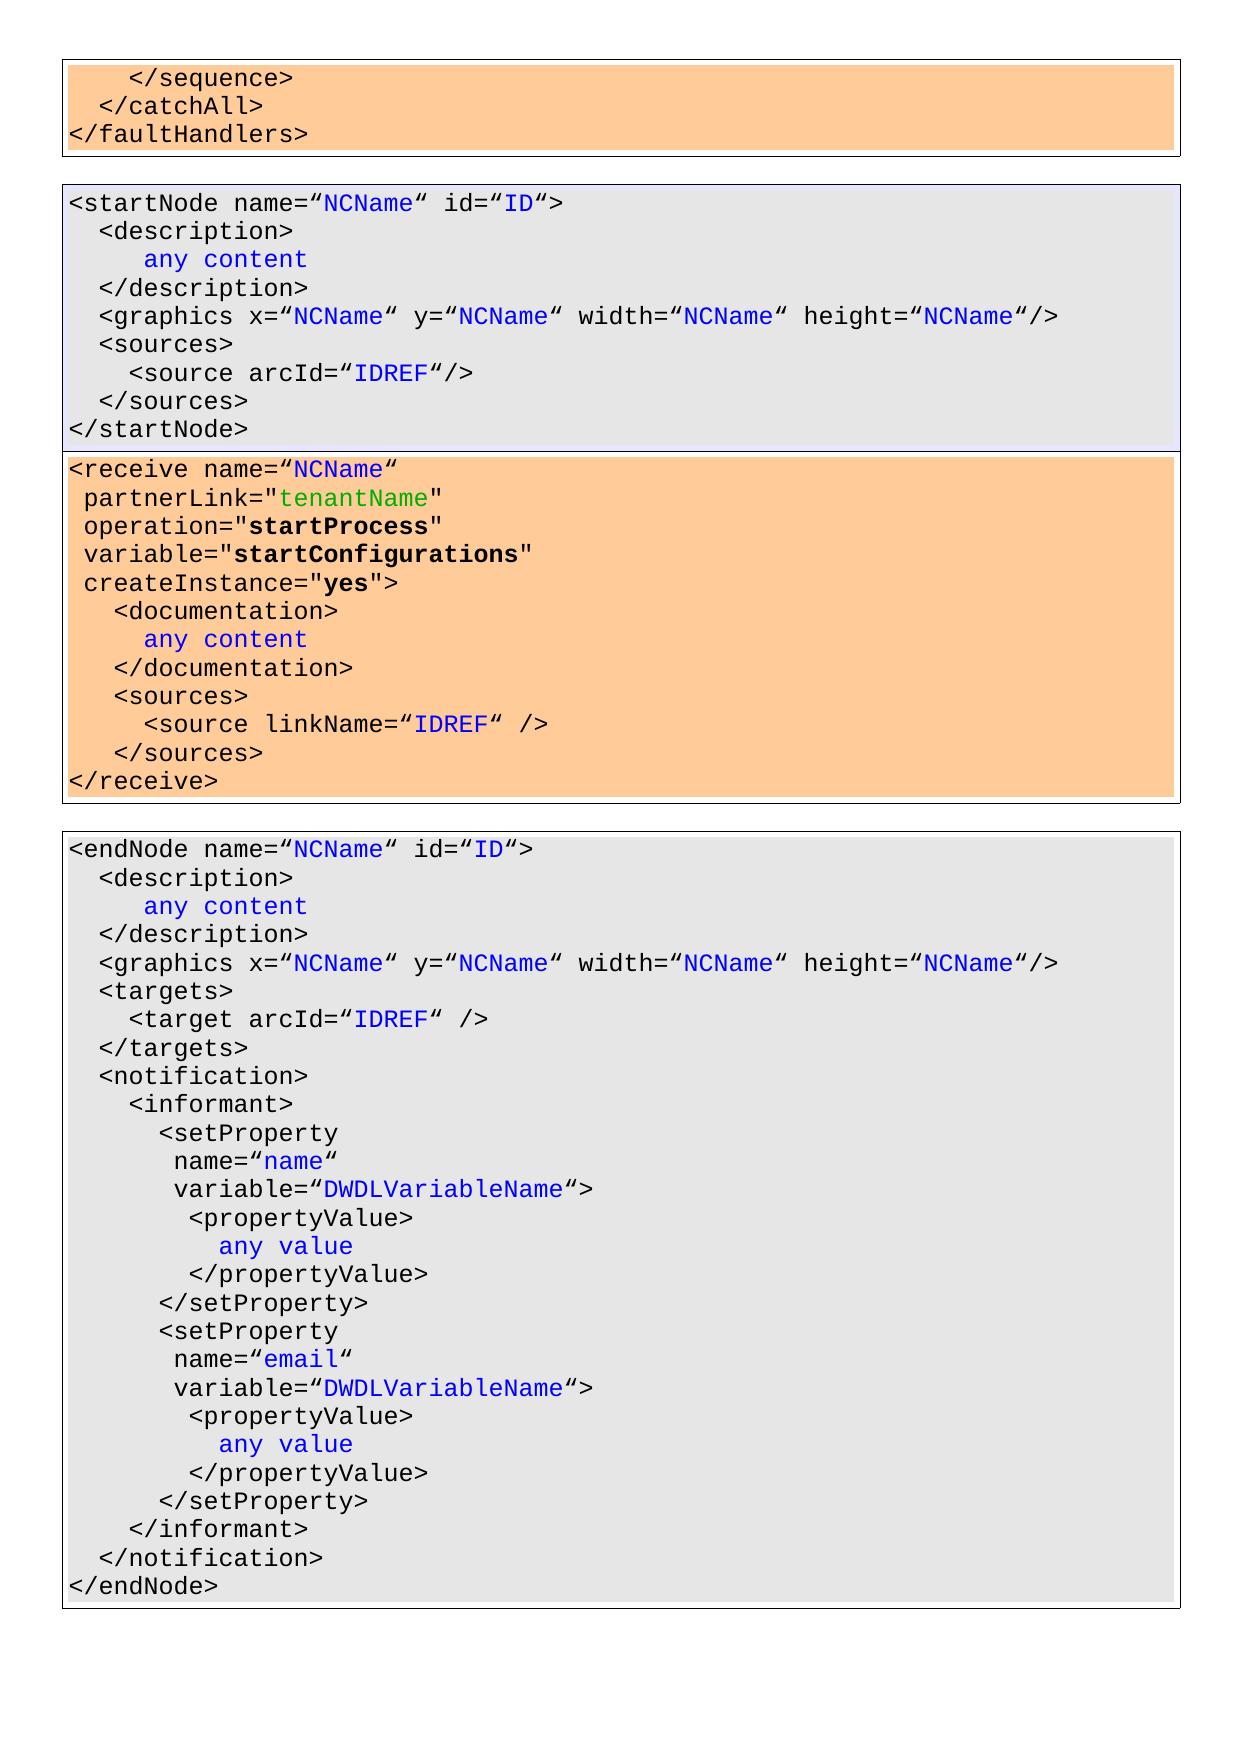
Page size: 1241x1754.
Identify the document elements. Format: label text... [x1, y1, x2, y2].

table_header <endNode name=“NCName“ id=“ID“> <description> any content </description> <graphics x=“NCName“ y=“NCName“ width=“NCName“ height=“NCName“/> <targets> <target arcId=“IDREF“ /> </targets> <notification> <informant> <setProperty name=“name“ variable=“DWDLVariableName“> <propertyValue> any value </propertyValue> </setProperty> <setProperty name=“email“ variable=“DWDLVariableName“> <propertyValue> any value </propertyValue> </setProperty> </informant> </notification> </endNode> [63, 832, 1180, 1607]
table_cell </sequence> </catchAll> </faultHandlers> [63, 60, 1180, 156]
table_cell <receive name=“NCName“ partnerLink="tenantName" operation="startProcess" variable="startConfigurations" createInstance="yes"> <documentation> any content </documentation> <sources> <source linkName=“IDREF“ /> </sources> </receive> [63, 452, 1180, 802]
table_header <startNode name=“NCName“ id=“ID“> <description> any content </description> <graphics x=“NCName“ y=“NCName“ width=“NCName“ height=“NCName“/> <sources> <source arcId=“IDREF“/> </sources> </startNode> [63, 185, 1180, 451]
